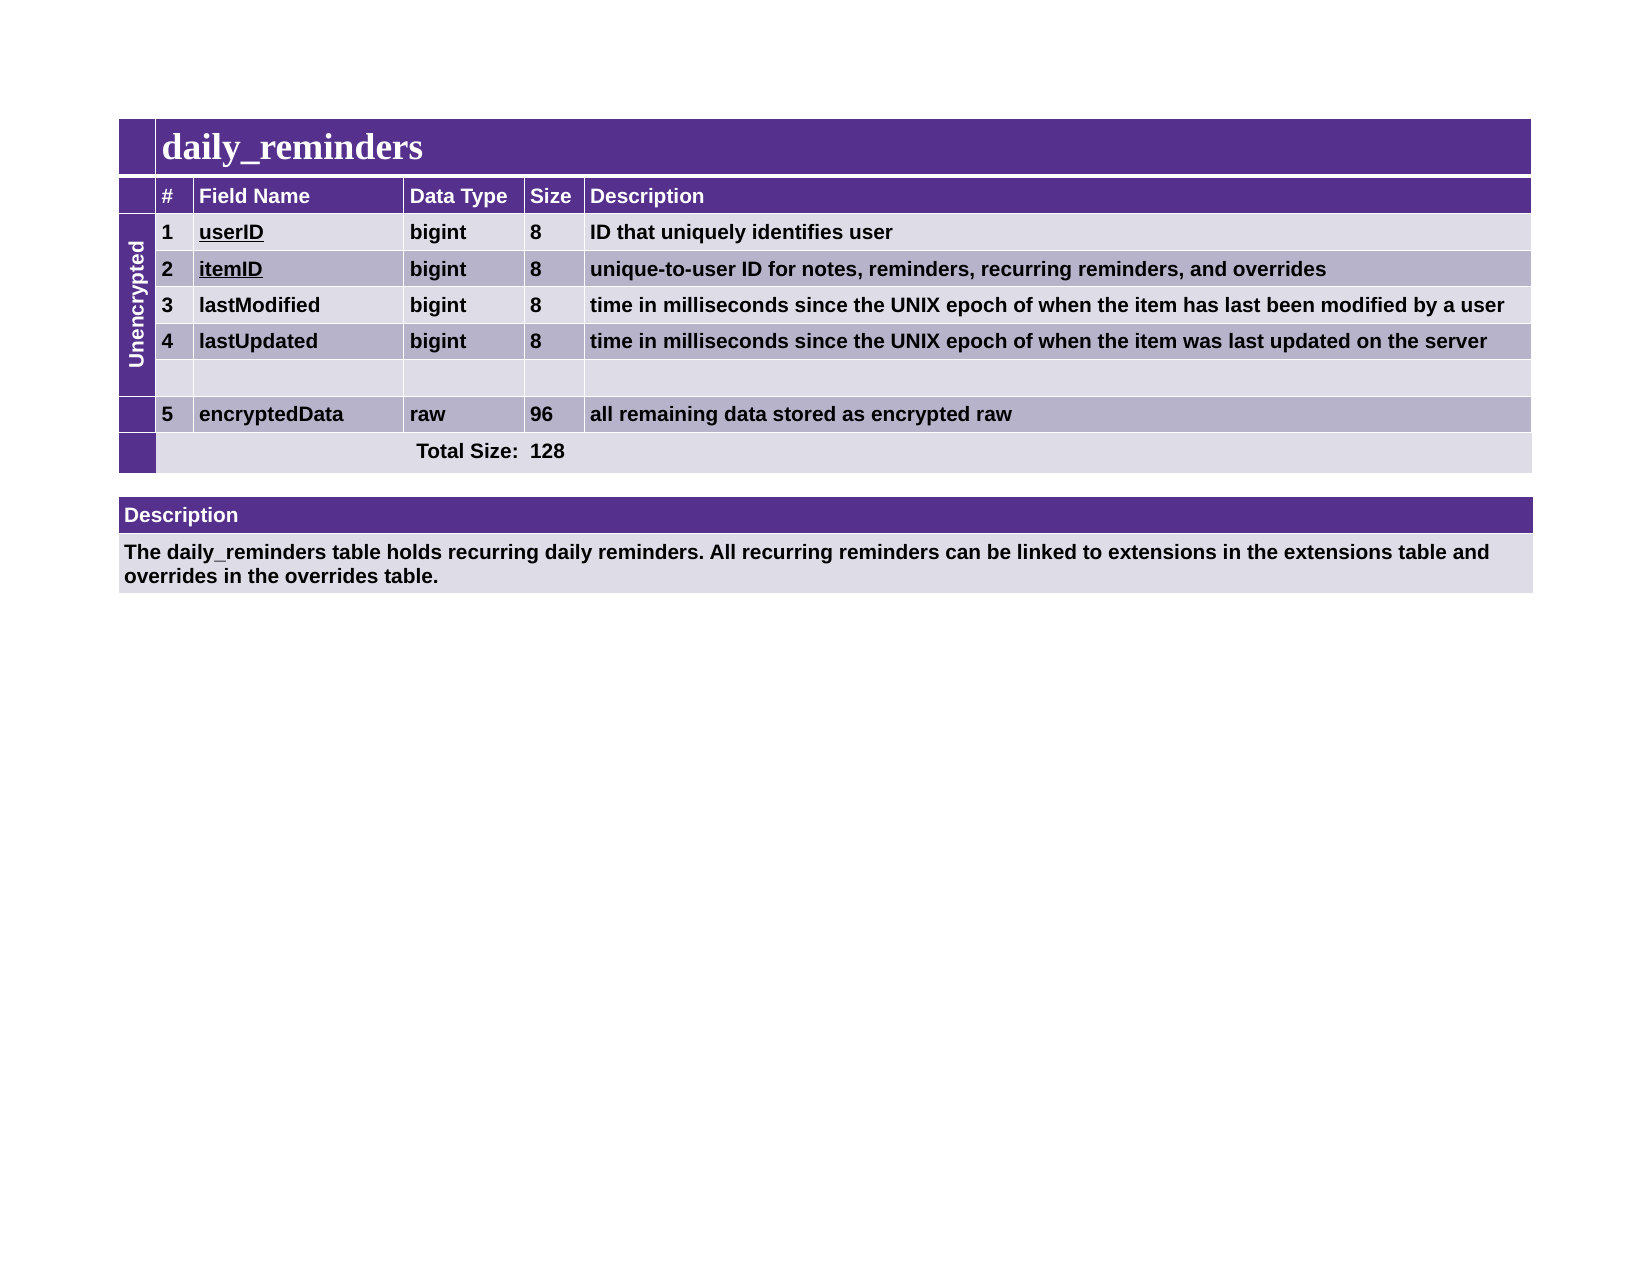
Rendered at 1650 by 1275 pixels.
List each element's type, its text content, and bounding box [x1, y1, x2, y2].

table_cell 96 [525, 397, 584, 432]
table_cell # [156, 178, 193, 213]
table_cell 8 [525, 287, 584, 323]
table_cell [525, 360, 584, 396]
table_cell lastUpdated [194, 324, 403, 359]
table_cell raw [404, 397, 524, 432]
table_cell [584, 433, 1532, 473]
table_cell [119, 178, 155, 213]
table_cell Data Type [404, 178, 524, 213]
table_cell bigint [404, 324, 524, 359]
table_cell 2 [156, 251, 193, 286]
table_cell 3 [156, 287, 193, 323]
table_cell lastModified [194, 287, 403, 323]
table_cell 5 [156, 397, 193, 432]
table_header Description [119, 497, 1533, 533]
table_cell Unencrypted [119, 214, 155, 396]
table_cell itemID [194, 251, 403, 286]
table_cell 128 [524, 433, 584, 473]
table_cell encryptedData [194, 397, 403, 432]
table_cell The daily_reminders table holds recurring daily reminders. All recurring reminders can be linked to extensions in the extensions table and overrides in the overrides table. [119, 534, 1533, 593]
table_cell userID [194, 214, 403, 250]
table_header daily_reminders [156, 119, 1531, 174]
table_cell [404, 360, 524, 396]
table_cell all remaining data stored as encrypted raw [585, 397, 1531, 432]
table_cell 8 [525, 214, 584, 250]
table_cell [156, 433, 404, 473]
table_cell [156, 360, 193, 396]
table_cell bigint [404, 287, 524, 323]
table_cell [119, 397, 155, 432]
table_cell [585, 360, 1531, 396]
table_cell 4 [156, 324, 193, 359]
table_cell Field Name [194, 178, 403, 213]
table_cell [194, 360, 403, 396]
table_cell time in milliseconds since the UNIX epoch of when the item has last been modified by a user [585, 287, 1531, 323]
table_header [119, 119, 155, 174]
table_cell time in milliseconds since the UNIX epoch of when the item was last updated on the server [585, 324, 1531, 359]
table_cell 1 [156, 214, 193, 250]
table_cell Total Size: [404, 433, 524, 473]
table_cell [119, 433, 156, 473]
table_cell 8 [525, 251, 584, 286]
table_cell bigint [404, 214, 524, 250]
table_cell unique-to-user ID for notes, reminders, recurring reminders, and overrides [585, 251, 1531, 286]
table_cell 8 [525, 324, 584, 359]
table_cell ID that uniquely identifies user [585, 214, 1531, 250]
table_cell Size [525, 178, 584, 213]
table_cell Description [585, 178, 1531, 213]
table_cell bigint [404, 251, 524, 286]
